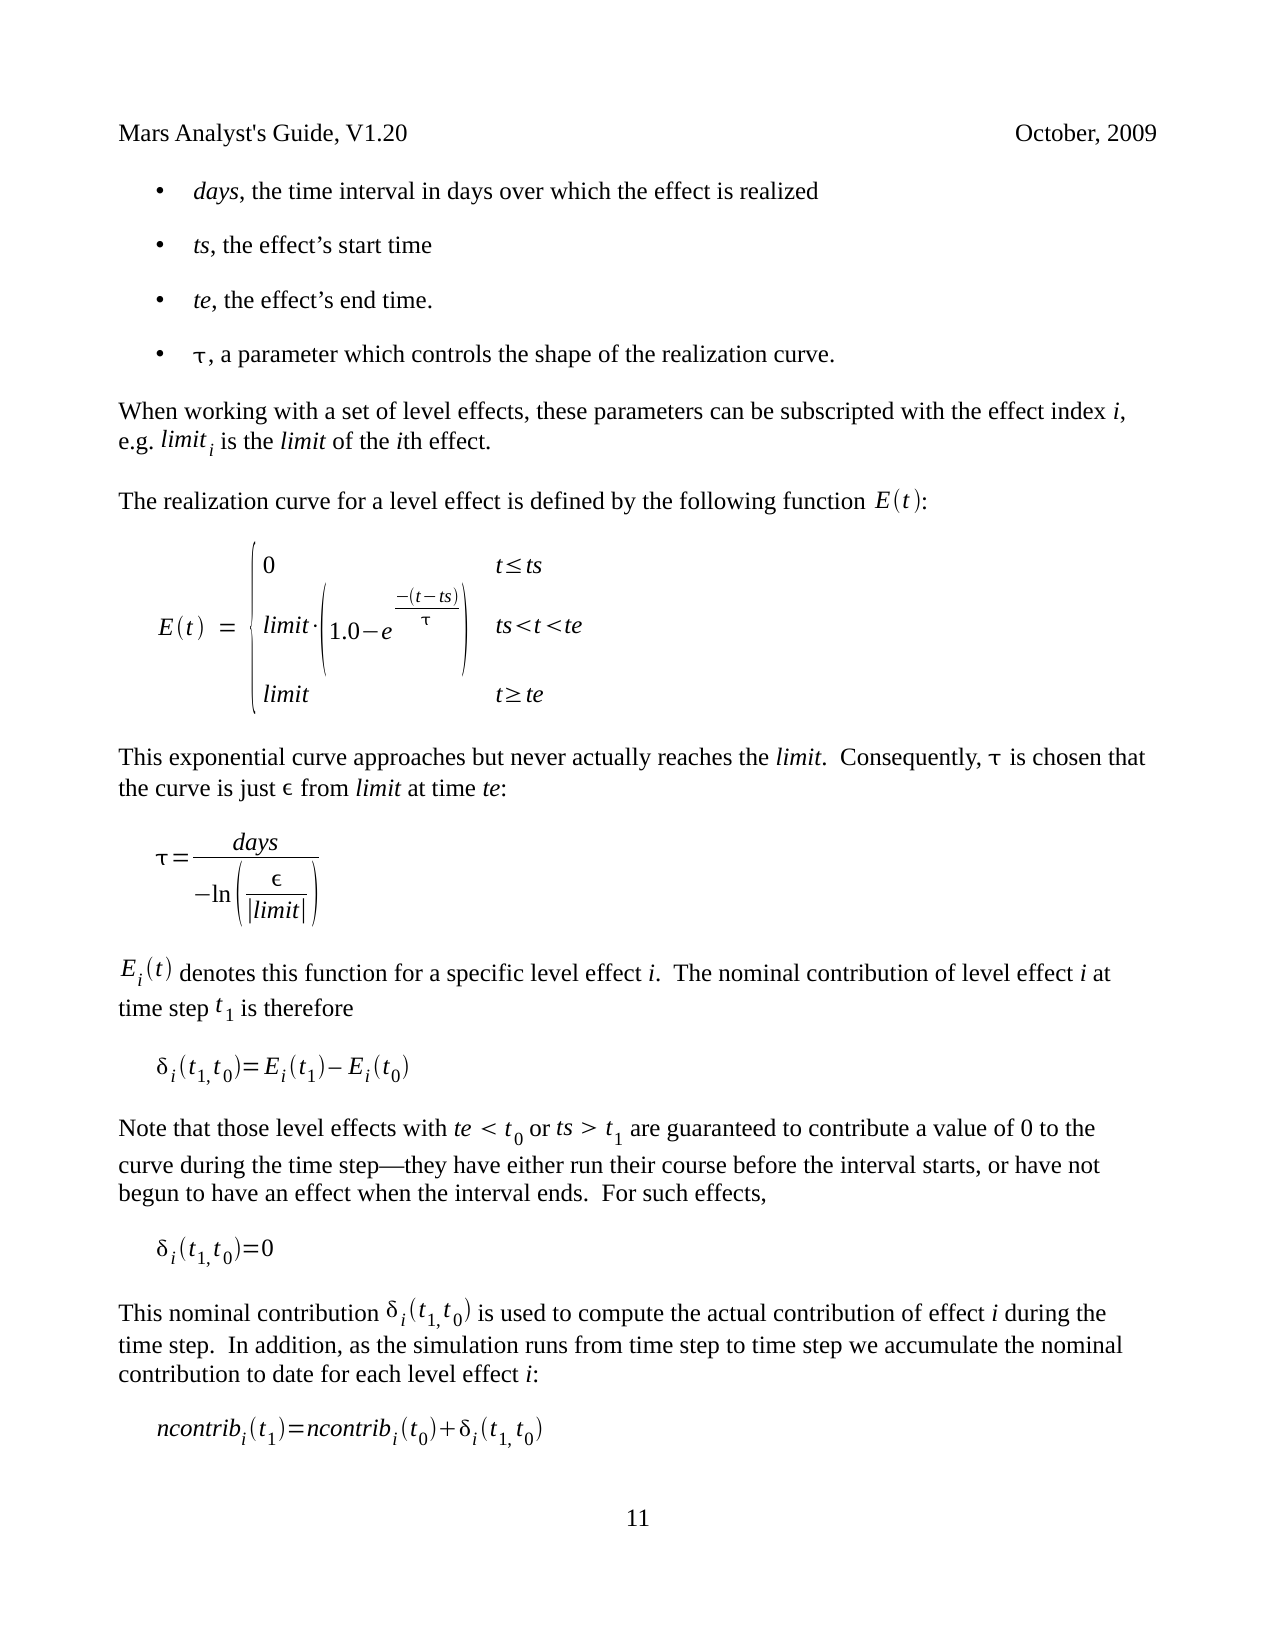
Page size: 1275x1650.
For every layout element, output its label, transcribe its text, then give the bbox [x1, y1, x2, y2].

list , a parameter which controls the shape of the realization curve. [156, 339, 1157, 371]
text When working with a set of level effects, these parameters can be subscripted with the effect index i, e.g. is the limit of the ith effect. [118, 396, 1157, 461]
text This exponential curve approaches but never actually reaches the limit. Consequently, is chosen that the curve is just from limit at time te: [118, 742, 1157, 803]
text Note that those level effects with or are guaranteed to contribute a value of 0 to the curve during the time step—they have either run their course before the interval starts, or have not begun to have an effect when the interval ends. For such effects, [118, 1113, 1157, 1207]
text This nominal contribution is used to compute the actual contribution of effect i during the time step. In addition, as the simulation runs from time step to time step we accumulate the nominal contribution to date for each level effect i: [118, 1294, 1157, 1388]
text The realization curve for a level effect is defined by the following function : [118, 486, 1157, 515]
list te, the effect’s end time. [156, 285, 1157, 314]
list ts, the effect’s start time [156, 231, 1157, 259]
text denotes this function for a specific level effect i. The nominal contribution of level effect i at time step is therefore [118, 955, 1157, 1026]
list days, the time interval in days over which the effect is realized [156, 176, 1157, 205]
